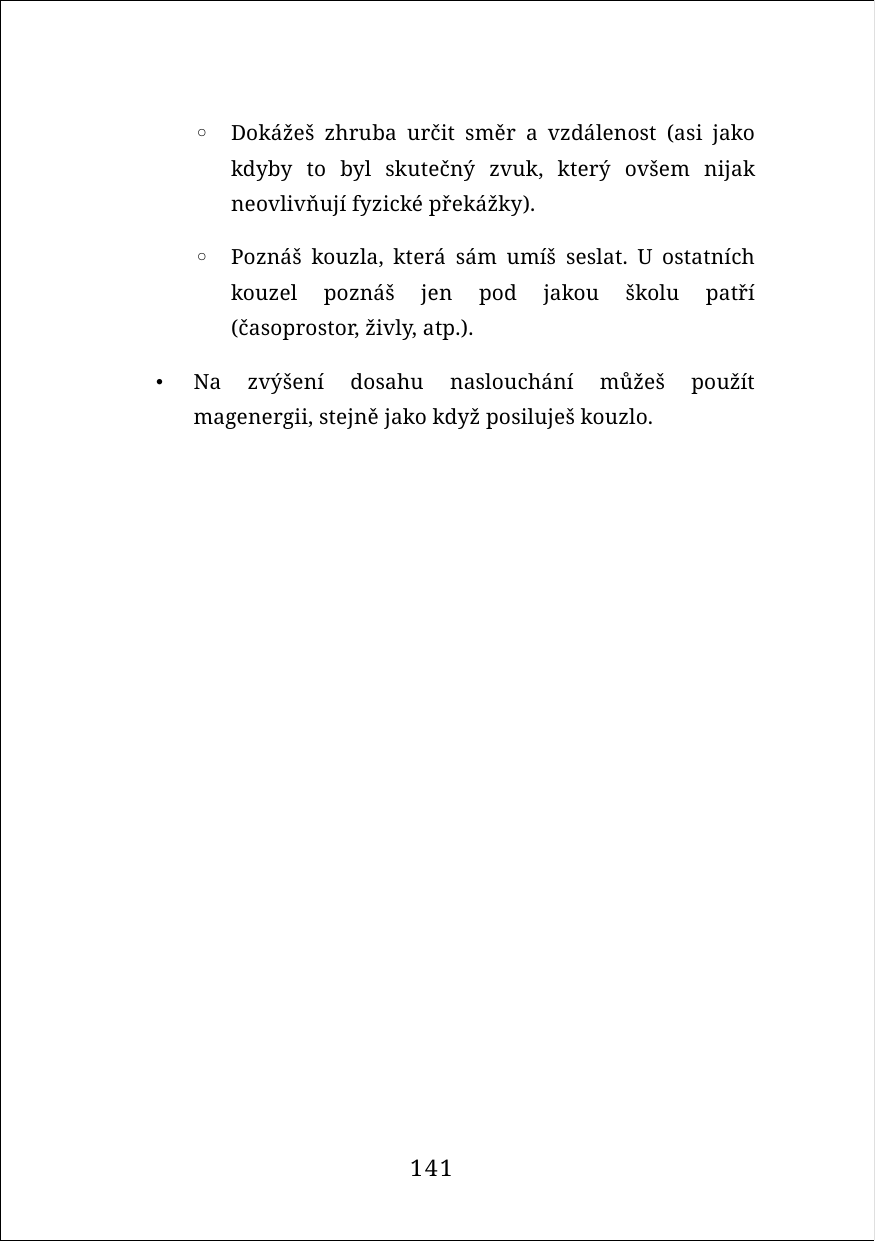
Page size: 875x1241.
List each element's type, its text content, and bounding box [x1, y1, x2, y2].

list Poznáš kouzla, která sám umíš seslat. U ostatních kouzel poznáš jen pod jakou školu patří (časoprostor, živly, atp.). [193, 242, 756, 342]
list Dokážeš zhruba určit směr a vzdálenost (asi jako kdyby to byl skutečný zvuk, který ovšem nijak neovlivňují fyzické překážky). [193, 118, 756, 218]
list Na zvýšení dosahu naslouchání můžeš použít magenergii, stejně jako když posiluješ kouzlo. [156, 367, 756, 431]
